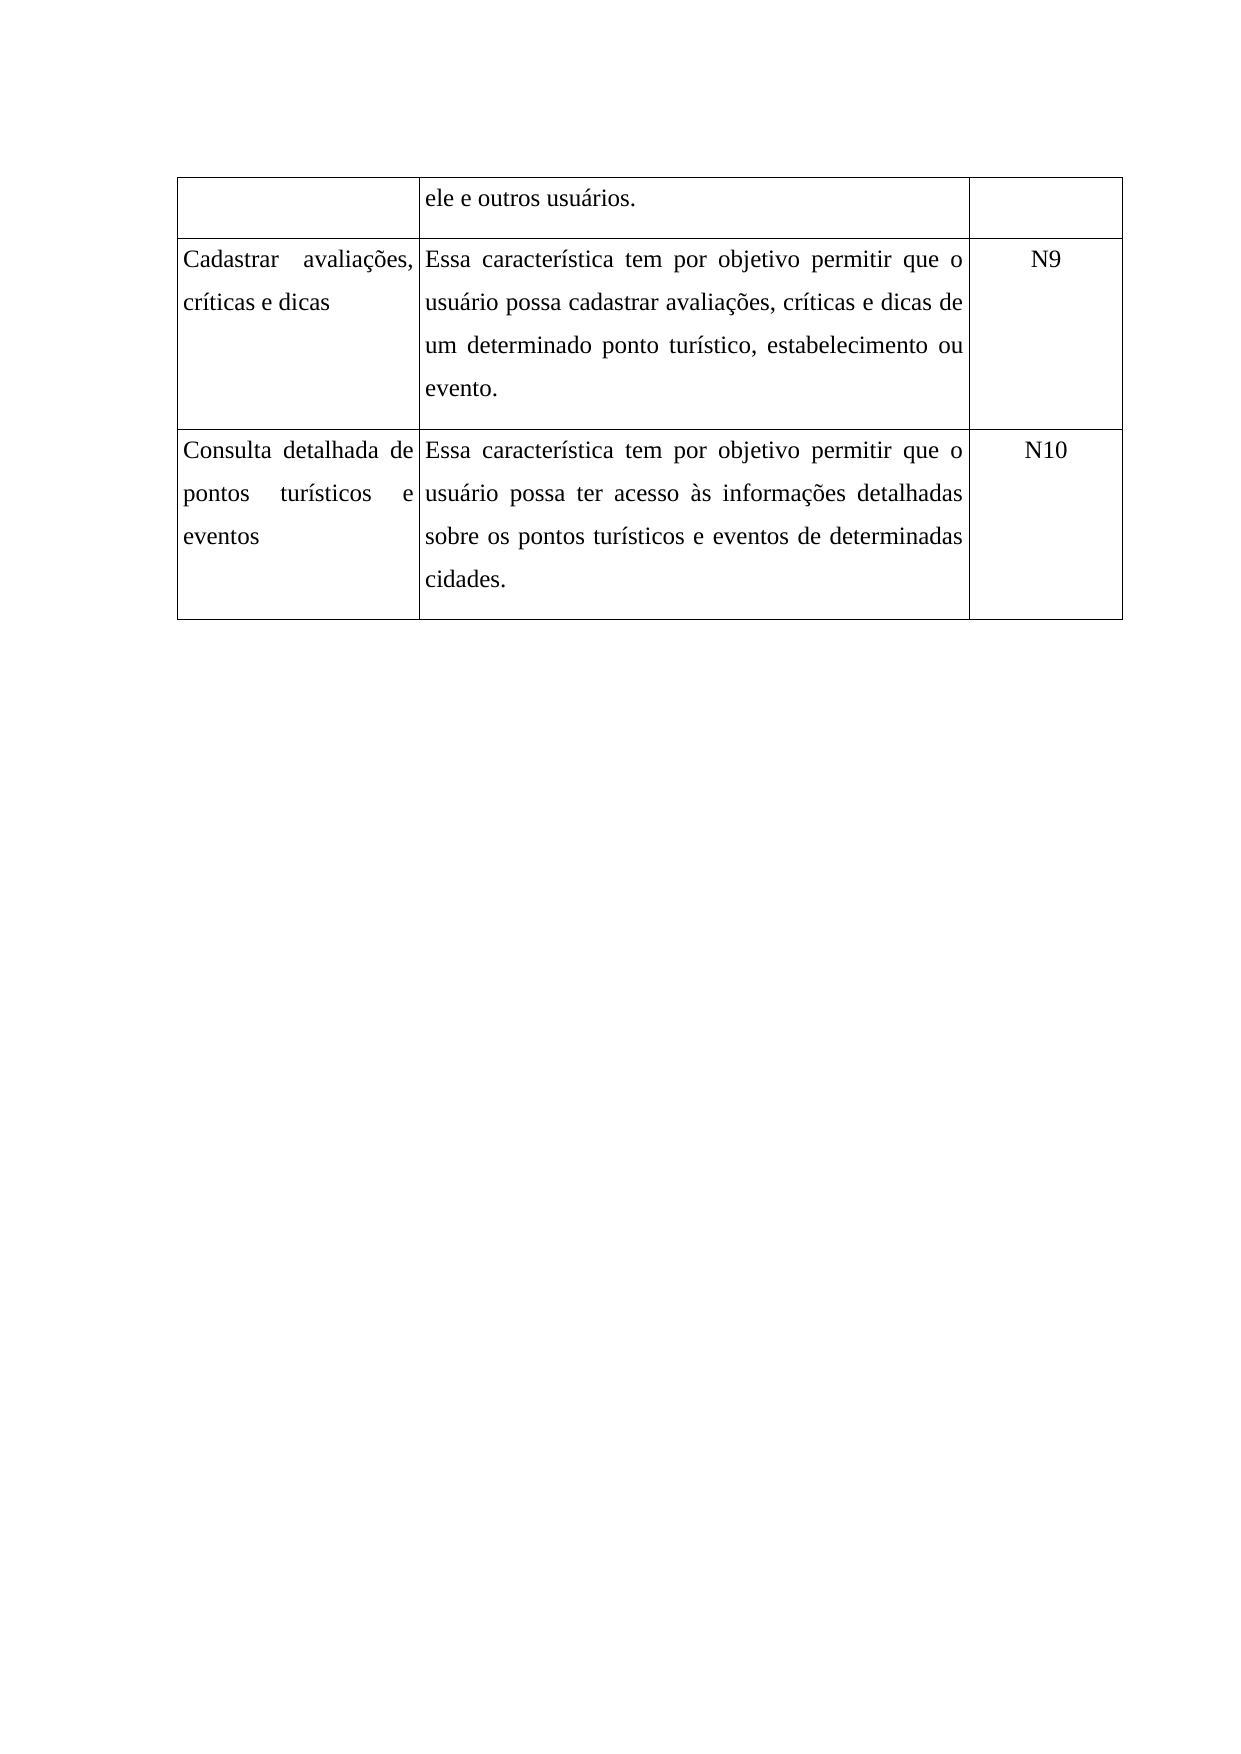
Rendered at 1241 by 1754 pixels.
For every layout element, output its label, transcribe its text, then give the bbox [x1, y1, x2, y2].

table_cell Essa característica tem por objetivo permitir que o usuário possa cadastrar avaliações, críticas e dicas de um determinado ponto turístico, estabelecimento ou evento. [420, 239, 969, 429]
table_cell [970, 178, 1122, 238]
table_cell Essa característica tem por objetivo permitir que o usuário possa ter acesso às informações detalhadas sobre os pontos turísticos e eventos de determinadas cidades. [420, 430, 969, 619]
table_cell [178, 178, 419, 238]
table_cell Consulta detalhada de pontos turísticos e eventos [178, 430, 419, 619]
table_cell N9 [970, 239, 1122, 429]
table_cell ele e outros usuários. [420, 178, 969, 238]
table_cell N10 [970, 430, 1122, 619]
table_cell Cadastrar avaliações, críticas e dicas [178, 239, 419, 429]
